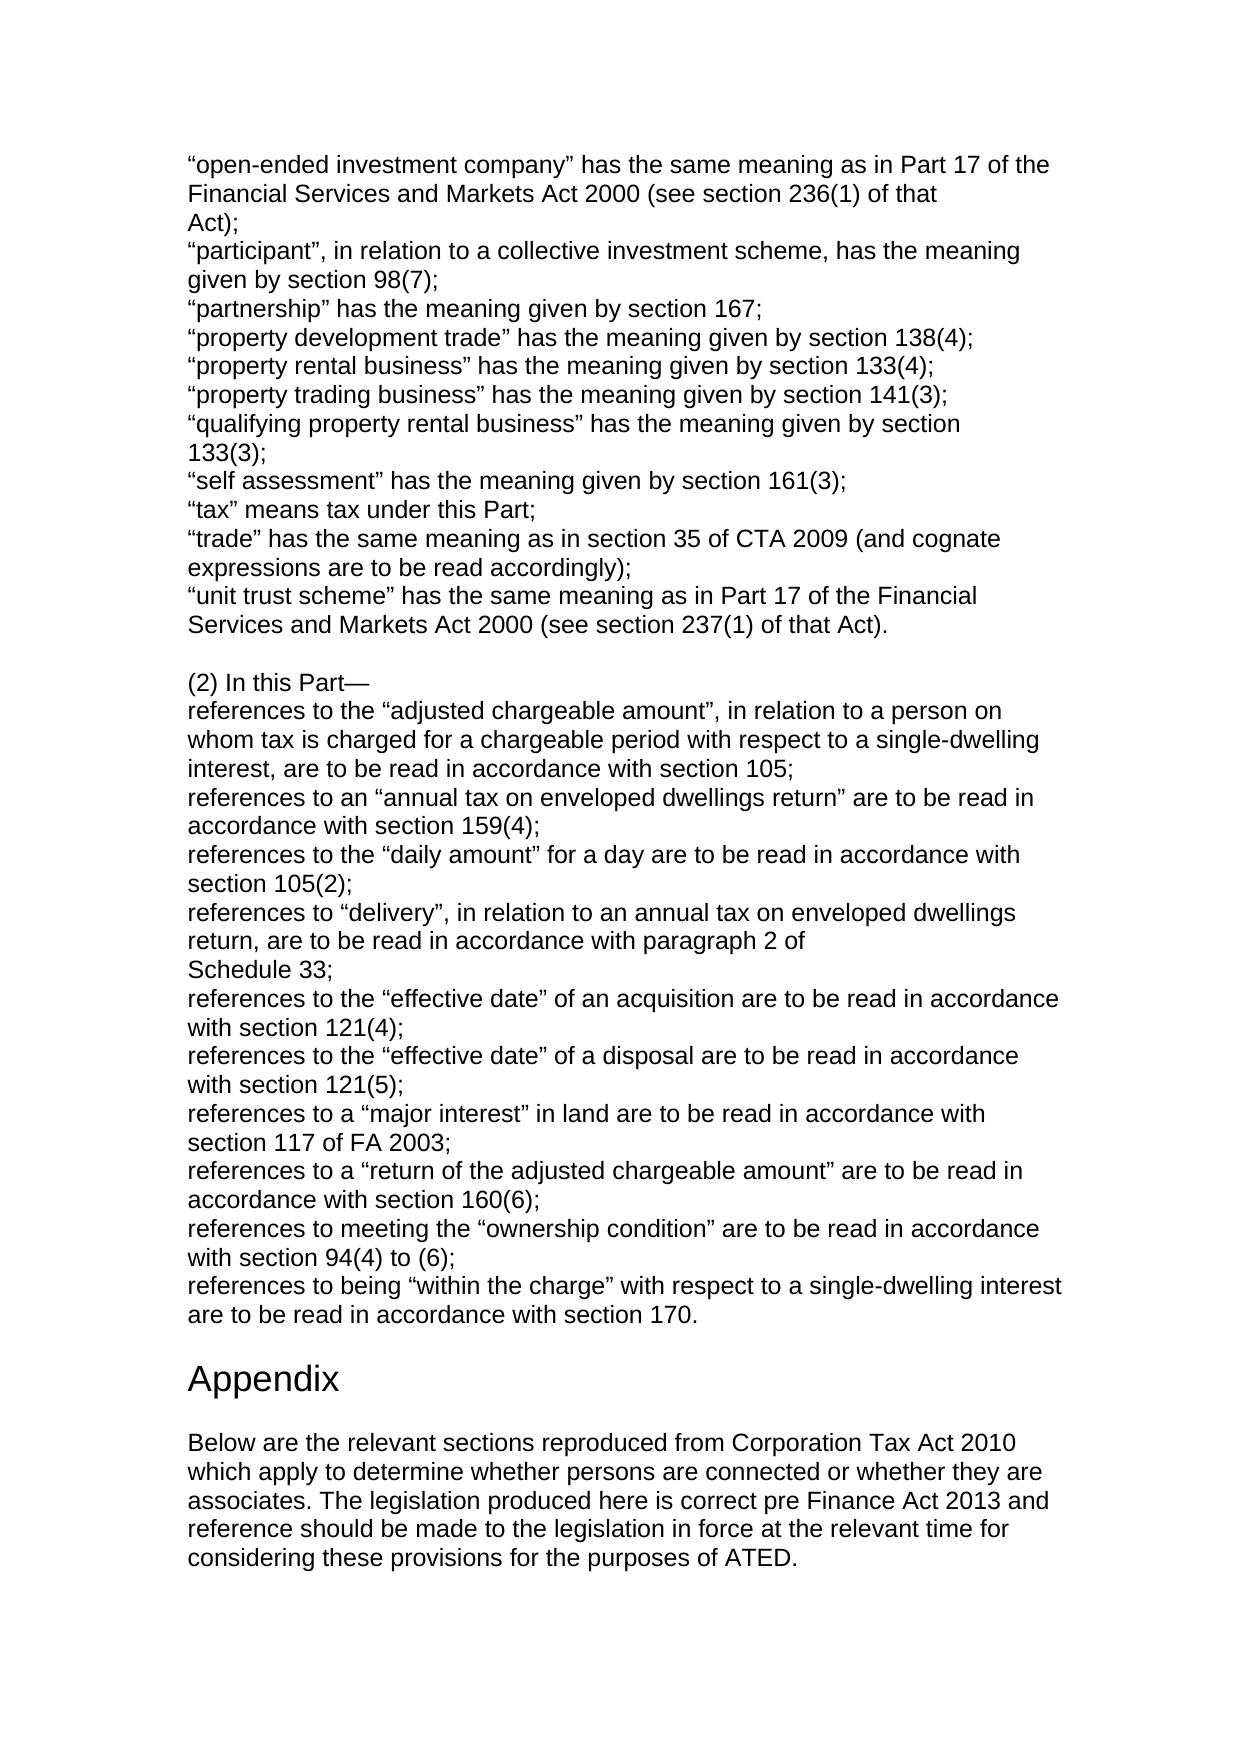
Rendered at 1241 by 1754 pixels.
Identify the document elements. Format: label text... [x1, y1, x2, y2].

text “participant”, in relation to a collective investment scheme, has the meaning given by section 98(7); [187, 236, 1069, 294]
text references to a “major interest” in land are to be read in accordance with section 117 of FA 2003; [187, 1099, 1069, 1156]
text “partnership” has the meaning given by section 167; [187, 294, 1069, 322]
text Schedule 33; [187, 955, 1069, 984]
text references to the “daily amount” for a day are to be read in accordance with section 105(2); [187, 840, 1069, 897]
text Act); [187, 207, 1069, 236]
text “qualifying property rental business” has the meaning given by section [187, 409, 1069, 437]
text “trade” has the same meaning as in section 35 of CTA 2009 (and cognate expressions are to be read accordingly); [187, 524, 1069, 581]
text references to an “annual tax on enveloped dwellings return” are to be read in accordance with section 159(4); [187, 782, 1069, 840]
text references to a “return of the adjusted chargeable amount” are to be read in accordance with section 160(6); [187, 1156, 1069, 1214]
text “unit trust scheme” has the same meaning as in Part 17 of the Financial [187, 581, 1069, 610]
text “property rental business” has the meaning given by section 133(4); [187, 351, 1069, 380]
text “tax” means tax under this Part; [187, 495, 1069, 524]
text “property trading business” has the meaning given by section 141(3); [187, 380, 1069, 409]
text “property development trade” has the meaning given by section 138(4); [187, 322, 1069, 351]
subtitle Appendix [187, 1357, 1069, 1399]
text references to “delivery”, in relation to an annual tax on enveloped dwellings return, are to be read in accordance with paragraph 2 of [187, 897, 1069, 955]
text references to the “effective date” of an acquisition are to be read in accordance with section 121(4); [187, 984, 1069, 1041]
text references to meeting the “ownership condition” are to be read in accordance with section 94(4) to (6); [187, 1214, 1069, 1271]
text references to the “adjusted chargeable amount”, in relation to a person on whom tax is charged for a chargeable period with respect to a single-dwelling interest, are to be read in accordance with section 105; [187, 696, 1069, 782]
text “self assessment” has the meaning given by section 161(3); [187, 466, 1069, 495]
text Below are the relevant sections reproduced from Corporation Tax Act 2010 which apply to determine whether persons are connected or whether they are associates. The legislation produced here is correct pre Finance Act 2013 and reference should be made to the legislation in force at the relevant time for considering these provisions for the purposes of ATED. [187, 1428, 1069, 1572]
text “open-ended investment company” has the same meaning as in Part 17 of the Financial Services and Markets Act 2000 (see section 236(1) of that [187, 150, 1069, 207]
text references to the “effective date” of a disposal are to be read in accordance with section 121(5); [187, 1041, 1069, 1099]
text 133(3); [187, 437, 1069, 466]
text (2) In this Part— [187, 667, 1069, 696]
text Services and Markets Act 2000 (see section 237(1) of that Act). [187, 610, 1069, 639]
text references to being “within the charge” with respect to a single-dwelling interest are to be read in accordance with section 170. [187, 1271, 1069, 1329]
